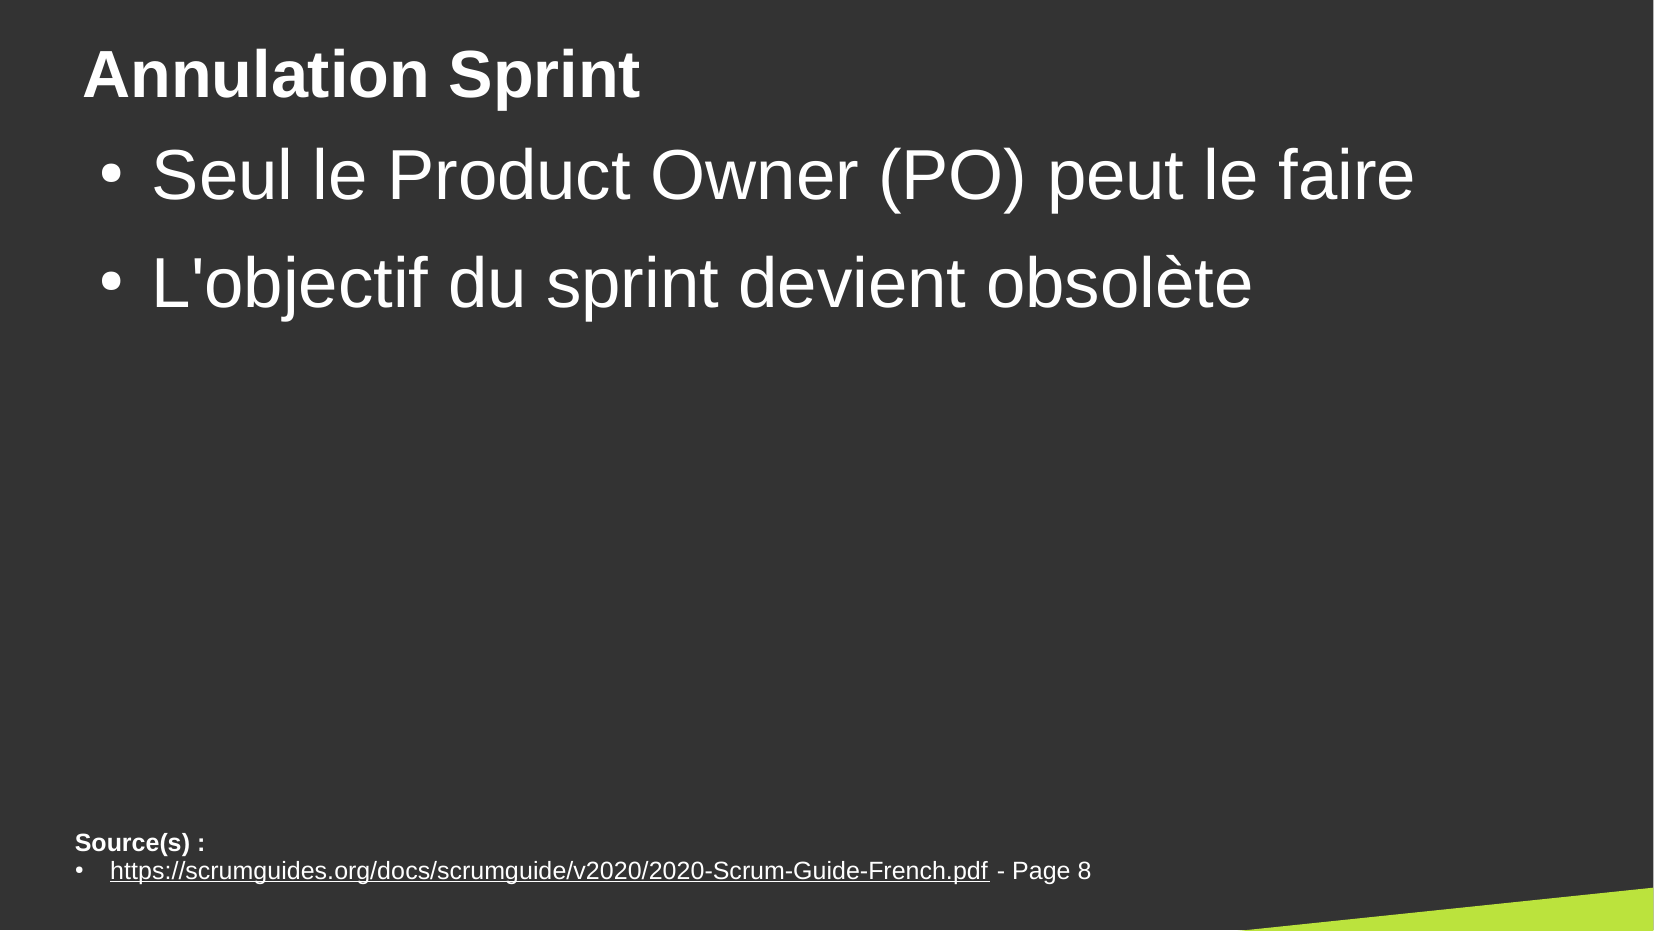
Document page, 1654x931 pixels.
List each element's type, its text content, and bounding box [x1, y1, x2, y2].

text_box [1237, 887, 1654, 931]
title Annulation Sprint [82, 37, 1571, 122]
text_box Source(s) : https://scrumguides.org/docs/scrumguide/v2020/2020-Scrum-Guide-French.pdf - Page 8 [60, 821, 1546, 921]
list Seul le Product Owner (PO) peut le faire L'objectif du sprint devient obsolète [80, 135, 1620, 777]
